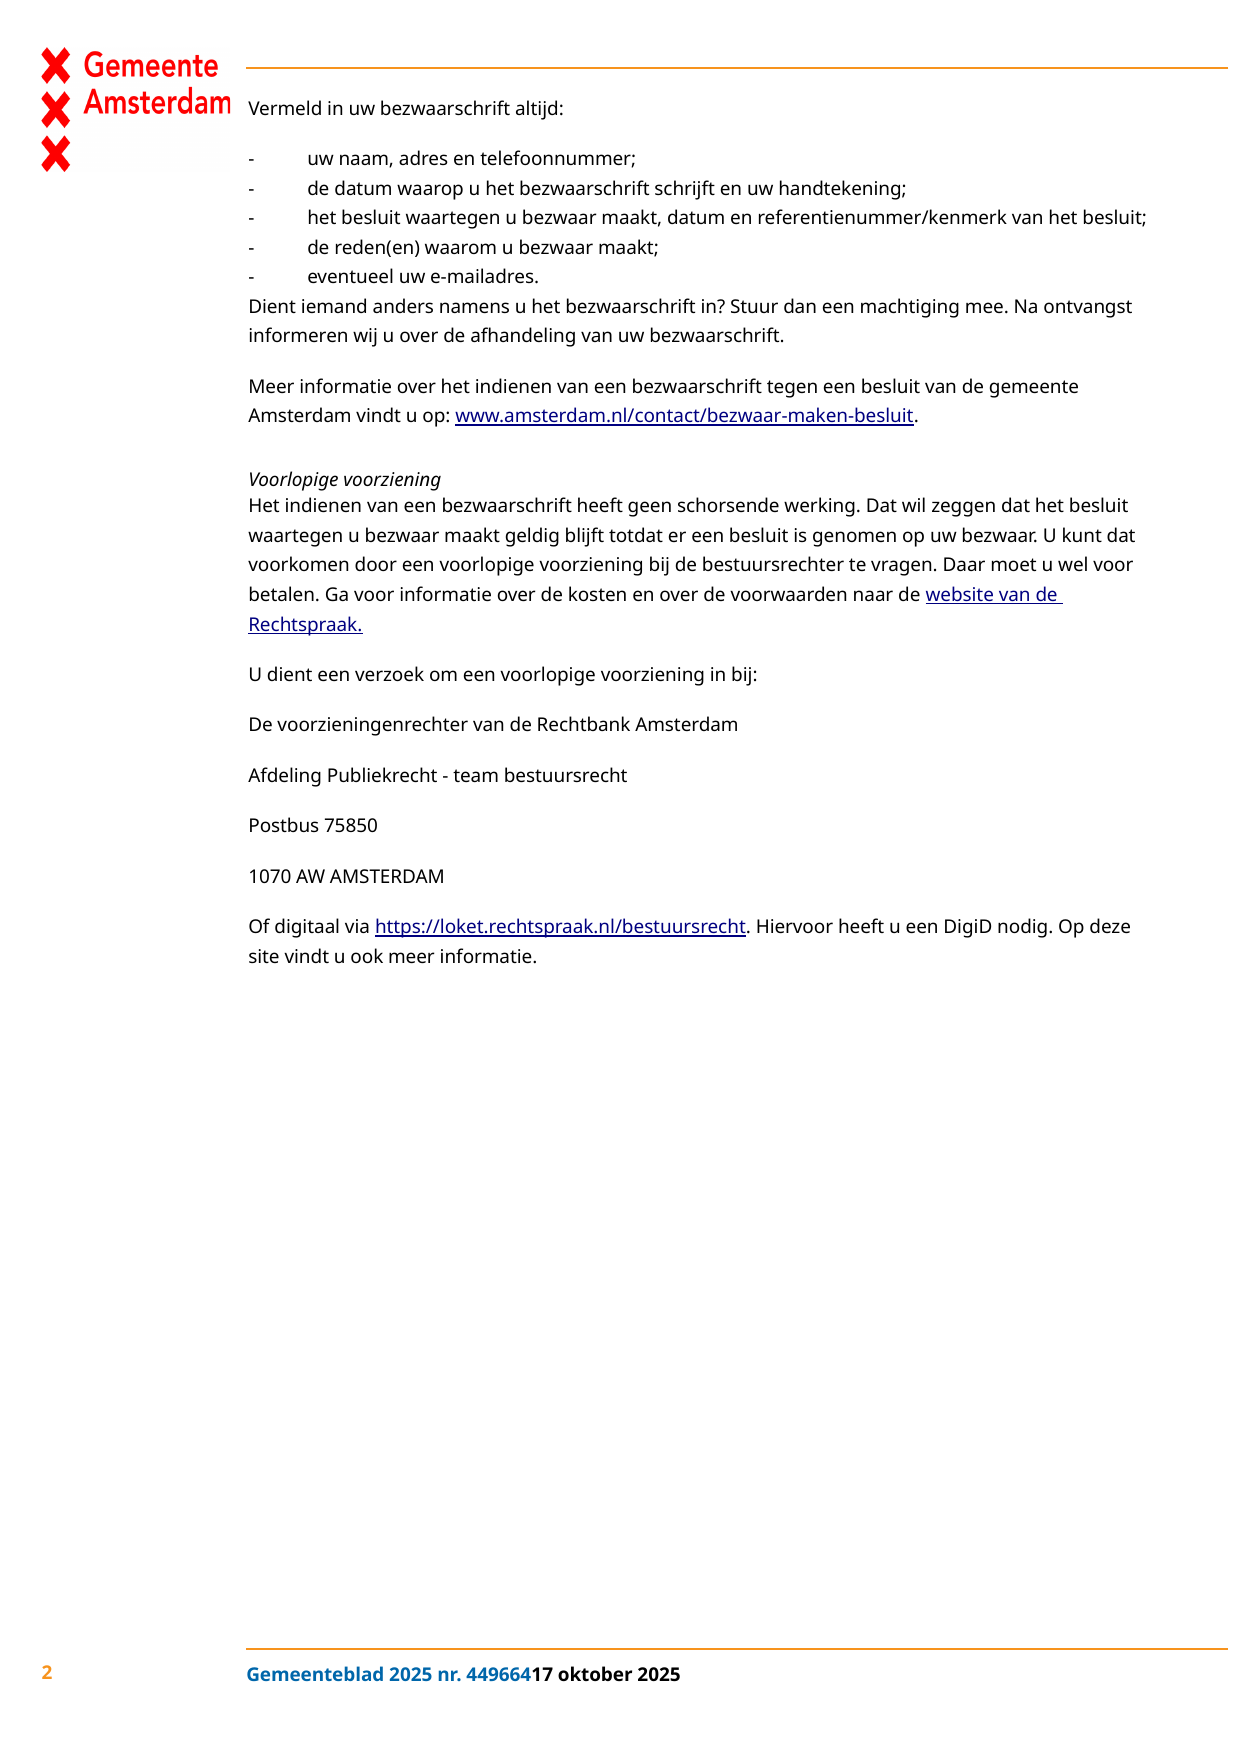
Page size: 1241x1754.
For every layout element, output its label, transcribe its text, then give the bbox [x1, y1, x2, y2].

text Vermeld in uw bezwaarschrift altijd: [248, 95, 1152, 121]
text Afdeling Publiekrecht - team bestuursrecht [248, 762, 1152, 788]
picture [41, 47, 231, 172]
list uw naam, adres en telefoonnummer; [248, 145, 1152, 171]
text 1070 AW AMSTERDAM [248, 863, 1152, 888]
text Het indienen van een bezwaarschrift heeft geen schorsende werking. Dat wil zeggen dat het besluit waartegen u bezwaar maakt geldig blijft totdat er een besluit is genomen op uw bezwaar. U kunt dat voorkomen door een voorlopige voorziening bij de bestuursrechter te vragen. Daar moet u wel voor betalen. Ga voor informatie over de kosten en over de voorwaarden naar de website van de Rechtspraak. [248, 492, 1152, 636]
list eventueel uw e-mailadres. [248, 263, 1152, 289]
list de datum waarop u het bezwaarschrift schrijft en uw handtekening; [248, 175, 1152, 201]
list de reden(en) waarom u bezwaar maakt; [248, 234, 1152, 260]
list het besluit waartegen u bezwaar maakt, datum en referentienummer/kenmerk van het besluit; [248, 204, 1152, 230]
text Voorlopige voorziening [248, 467, 1152, 492]
text Meer informatie over het indienen van een bezwaarschrift tegen een besluit van de gemeente Amsterdam vindt u op: www.amsterdam.nl/contact/bezwaar-maken-besluit. [248, 373, 1152, 428]
text Postbus 75850 [248, 812, 1152, 838]
text Dient iemand anders namens u het bezwaarschrift in? Stuur dan een machtiging mee. Na ontvangst informeren wij u over de afhandeling van uw bezwaarschrift. [248, 293, 1152, 348]
text U dient een verzoek om een voorlopige voorziening in bij: [248, 661, 1152, 687]
text Of digitaal via https://loket.rechtspraak.nl/bestuursrecht. Hiervoor heeft u een DigiD nodig. Op deze site vindt u ook meer informatie. [248, 913, 1152, 968]
text De voorzieningenrechter van de Rechtbank Amsterdam [248, 712, 1152, 737]
